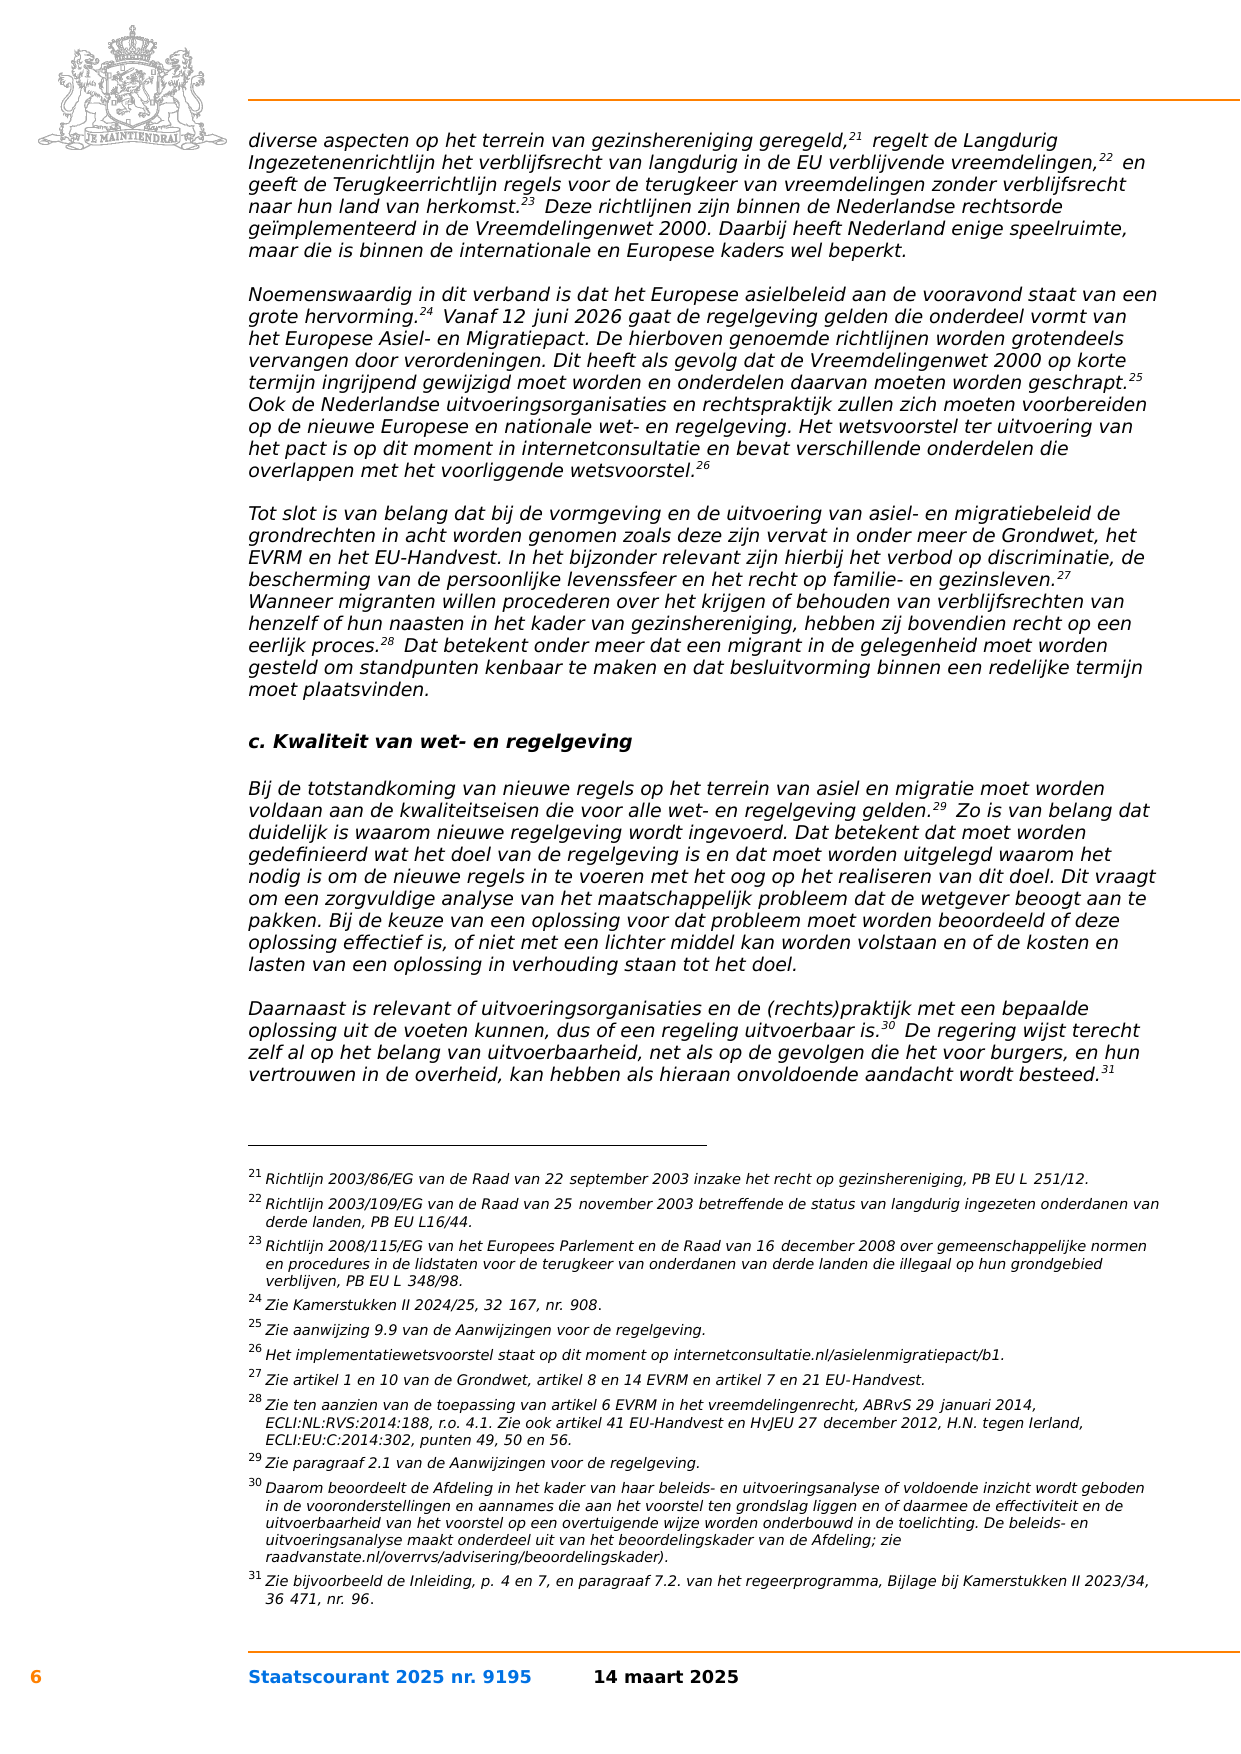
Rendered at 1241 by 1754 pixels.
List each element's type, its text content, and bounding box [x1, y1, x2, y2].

text Tot slot is van belang dat bij de vormgeving en de uitvoering van asiel- en migratiebeleid de grondrechten in acht worden genomen zoals deze zijn vervat in onder meer de Grondwet, het EVRM en het EU-Handvest. In het bijzonder relevant zijn hierbij het verbod op discriminatie, de bescherming van de persoonlijke levenssfeer en het recht op familie- en gezinsleven. Wanneer migranten willen procederen over het krijgen of behouden van verblijfsrechten van henzelf of hun naasten in het kader van gezinshereniging, hebben zij bovendien recht op een eerlijk proces. Dat betekent onder meer dat een migrant in de gelegenheid moet worden gesteld om standpunten kenbaar te maken en dat besluitvorming binnen een redelijke termijn moet plaatsvinden. [248, 503, 1163, 701]
text Daarom beoordeelt de Afdeling in het kader van haar beleids- en uitvoeringsanalyse of voldoende inzicht wordt geboden in de vooronderstellingen en aannames die aan het voorstel ten grondslag liggen en of daarmee de effectiviteit en de uitvoerbaarheid van het voorstel op een overtuigende wijze worden onderbouwd in de toelichting. De beleids- en uitvoeringsanalyse maakt onderdeel uit van het beoordelingskader van de Afdeling; zie raadvanstate.nl/overrvs/advisering/beoordelingskader). [248, 1476, 1163, 1566]
text Zie Kamerstukken II 2024/25, 32 167, nr. 908. [248, 1293, 1163, 1315]
text Het implementatiewetsvoorstel staat op dit moment op internetconsultatie.nl/asielenmigratiepact/b1. [248, 1343, 1163, 1365]
text Richtlijn 2008/115/EG van het Europees Parlement en de Raad van 16 december 2008 over gemeenschappelijke normen en procedures in de lidstaten voor de terugkeer van onderdanen van derde landen die illegaal op hun grondgebied verblijven, PB EU L 348/98. [248, 1234, 1163, 1290]
text Zie ten aanzien van de toepassing van artikel 6 EVRM in het vreemdelingenrecht, ABRvS 29 januari 2014, ECLI:NL:RVS:2014:188, r.o. 4.1. Zie ook artikel 41 EU-Handvest en HvJEU 27 december 2012, H.N. tegen Ierland, ECLI:EU:C:2014:302, punten 49, 50 en 56. [248, 1393, 1163, 1448]
picture [38, 25, 227, 150]
text Zie bijvoorbeeld de Inleiding, p. 4 en 7, en paragraaf 7.2. van het regeerprogramma, Bijlage bij Kamerstukken II 2023/34, 36 471, nr. 96. [248, 1569, 1163, 1608]
text Richtlijn 2003/86/EG van de Raad van 22 september 2003 inzake het recht op gezinshereniging, PB EU L 251/12. [248, 1167, 1163, 1189]
text diverse aspecten op het terrein van gezinshereniging geregeld, regelt de Langdurig Ingezetenenrichtlijn het verblijfsrecht van langdurig in de EU verblijvende vreemdelingen, en geeft de Terugkeerrichtlijn regels voor de terugkeer van vreemdelingen zonder verblijfsrecht naar hun land van herkomst. Deze richtlijnen zijn binnen de Nederlandse rechtsorde geïmplementeerd in de Vreemdelingenwet 2000. Daarbij heeft Nederland enige speelruimte, maar die is binnen de internationale en Europese kaders wel beperkt. [248, 130, 1163, 262]
text Noemenswaardig in dit verband is dat het Europese asielbeleid aan de vooravond staat van een grote hervorming. Vanaf 12 juni 2026 gaat de regelgeving gelden die onderdeel vormt van het Europese Asiel- en Migratiepact. De hierboven genoemde richtlijnen worden grotendeels vervangen door verordeningen. Dit heeft als gevolg dat de Vreemdelingenwet 2000 op korte termijn ingrijpend gewijzigd moet worden en onderdelen daarvan moeten worden geschrapt. Ook de Nederlandse uitvoeringsorganisaties en rechtspraktijk zullen zich moeten voorbereiden op de nieuwe Europese en nationale wet- en regelgeving. Het wetsvoorstel ter uitvoering van het pact is op dit moment in internetconsultatie en bevat verschillende onderdelen die overlappen met het voorliggende wetsvoorstel. [248, 284, 1163, 481]
subtitle c. Kwaliteit van wet- en regelgeving [248, 731, 1163, 753]
text Zie artikel 1 en 10 van de Grondwet, artikel 8 en 14 EVRM en artikel 7 en 21 EU‑Handvest. [248, 1368, 1163, 1390]
text Zie aanwijzing 9.9 van de Aanwijzingen voor de regelgeving. [248, 1318, 1163, 1340]
text Bij de totstandkoming van nieuwe regels op het terrein van asiel en migratie moet worden voldaan aan de kwaliteitseisen die voor alle wet- en regelgeving gelden. Zo is van belang dat duidelijk is waarom nieuwe regelgeving wordt ingevoerd. Dat betekent dat moet worden gedefinieerd wat het doel van de regelgeving is en dat moet worden uitgelegd waarom het nodig is om de nieuwe regels in te voeren met het oog op het realiseren van dit doel. Dit vraagt om een zorgvuldige analyse van het maatschappelijk probleem dat de wetgever beoogt aan te pakken. Bij de keuze van een oplossing voor dat probleem moet worden beoordeeld of deze oplossing effectief is, of niet met een lichter middel kan worden volstaan en of de kosten en lasten van een oplossing in verhouding staan tot het doel. [248, 778, 1163, 976]
text Daarnaast is relevant of uitvoeringsorganisaties en de (rechts)praktijk met een bepaalde oplossing uit de voeten kunnen, dus of een regeling uitvoerbaar is. De regering wijst terecht zelf al op het belang van uitvoerbaarheid, net als op de gevolgen die het voor burgers, en hun vertrouwen in de overheid, kan hebben als hieraan onvoldoende aandacht wordt besteed. [248, 998, 1163, 1086]
text Richtlĳn 2003/109/EG van de Raad van 25 november 2003 betreffende de status van langdurig ingezeten onderdanen van derde landen, PB EU L16/44. [248, 1192, 1163, 1231]
text Zie paragraaf 2.1 van de Aanwijzingen voor de regelgeving. [248, 1451, 1163, 1473]
